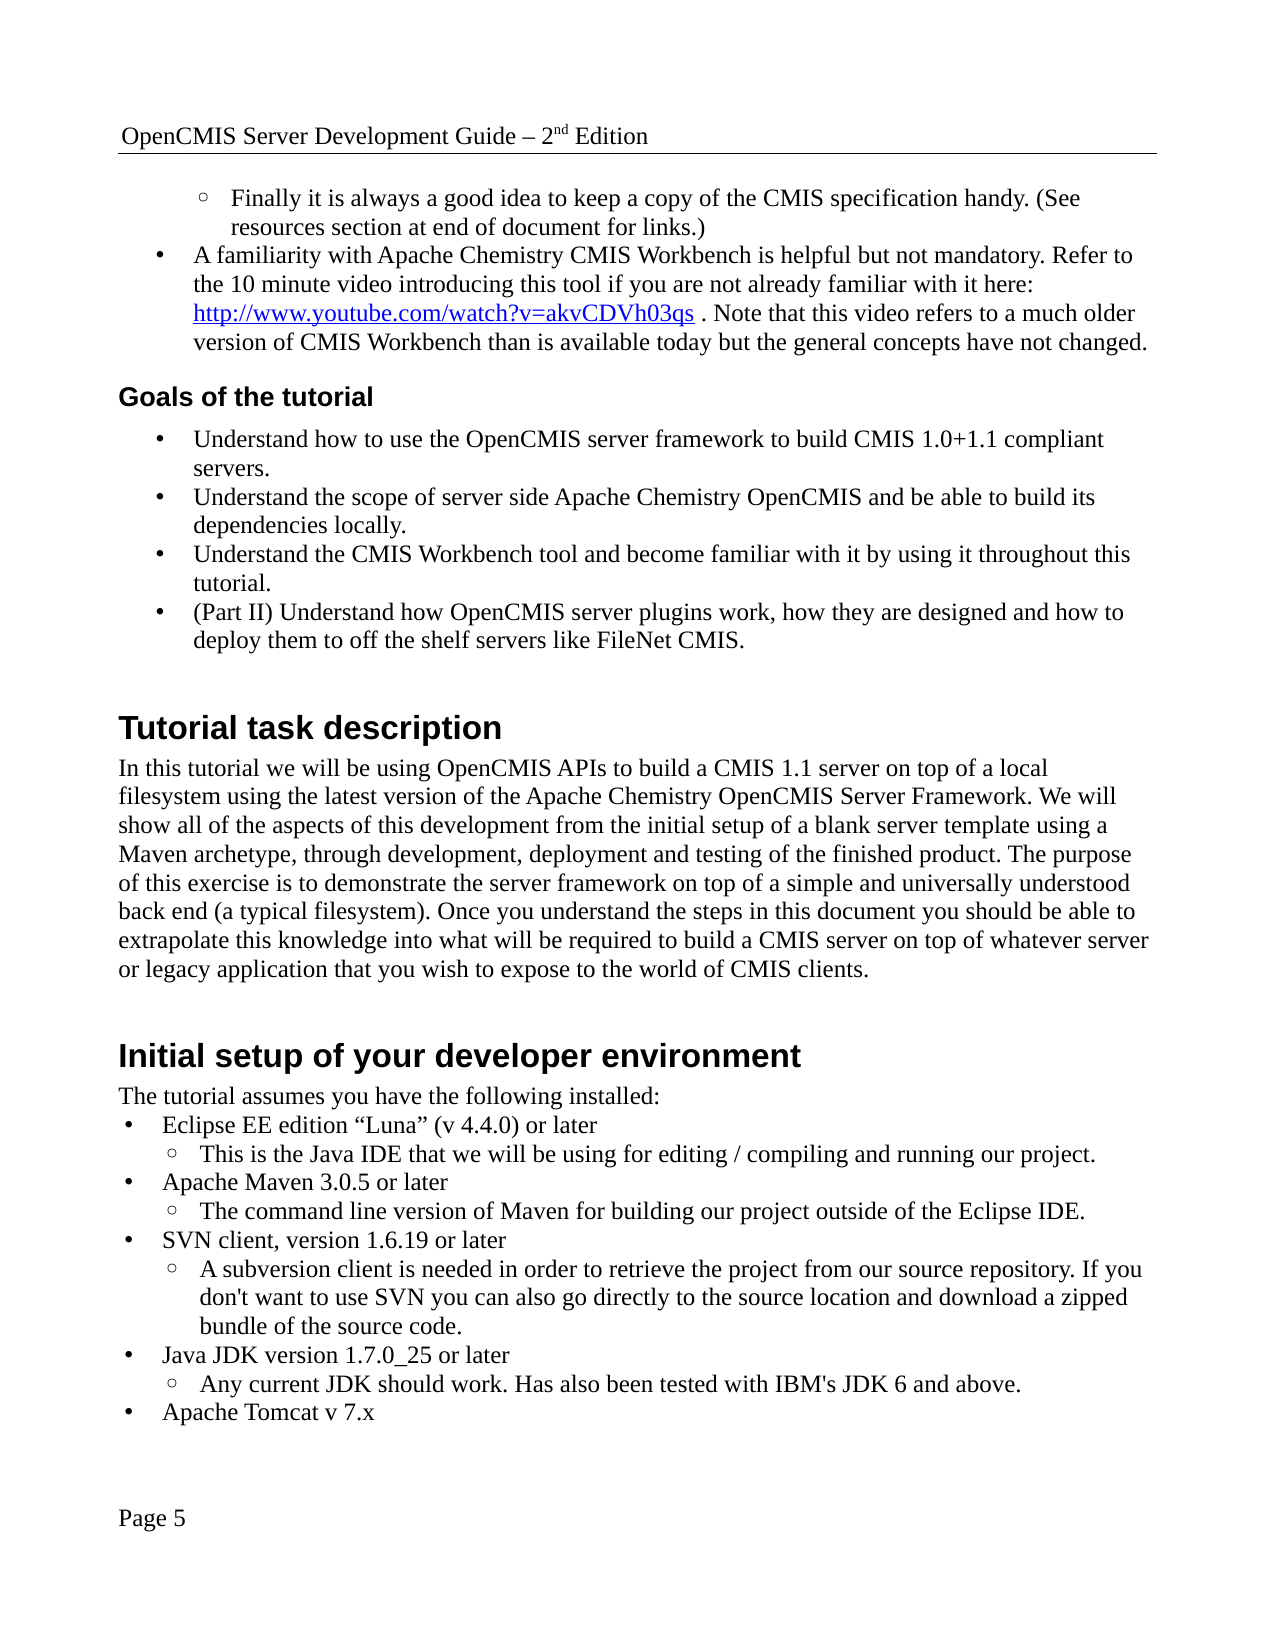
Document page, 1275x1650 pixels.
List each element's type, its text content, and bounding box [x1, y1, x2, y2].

list Eclipse EE edition “Luna” (v 4.4.0) or later [124, 1110, 1157, 1139]
list Understand how to use the OpenCMIS server framework to build CMIS 1.0+1.1 compliant servers. [156, 424, 1157, 482]
list This is the Java IDE that we will be using for editing / compiling and running our project. [162, 1139, 1157, 1167]
list Understand the scope of server side Apache Chemistry OpenCMIS and be able to build its dependencies locally. [156, 482, 1157, 539]
list The command line version of Maven for building our project outside of the Eclipse IDE. [162, 1196, 1157, 1225]
list (Part II) Understand how OpenCMIS server plugins work, how they are designed and how to deploy them to off the shelf servers like FileNet CMIS. [156, 597, 1157, 654]
list Java JDK version 1.7.0_25 or later [124, 1340, 1157, 1369]
text In this tutorial we will be using OpenCMIS APIs to build a CMIS 1.1 server on top of a local filesystem using the latest version of the Apache Chemistry OpenCMIS Server Framework. We will show all of the aspects of this development from the initial setup of a blank server template using a Maven archetype, through development, deployment and testing of the finished product. The purpose of this exercise is to demonstrate the server framework on top of a simple and universally understood back end (a typical filesystem). Once you understand the steps in this document you should be able to extrapolate this knowledge into what will be required to build a CMIS server on top of whatever server or legacy application that you wish to expose to the world of CMIS clients. [118, 753, 1157, 983]
list Apache Maven 3.0.5 or later [124, 1167, 1157, 1196]
list Understand the CMIS Workbench tool and become familiar with it by using it throughout this tutorial. [156, 539, 1157, 597]
subtitle Goals of the tutorial [118, 381, 1157, 412]
subtitle Tutorial task description [118, 708, 1157, 746]
subtitle Initial setup of your developer environment [118, 1036, 1157, 1075]
list A familiarity with Apache Chemistry CMIS Workbench is helpful but not mandatory. Refer to the 10 minute video introducing this tool if you are not already familiar with it here: http://www.youtube.com/watch?v=akvCDVh03qs . Note that this video refers to a much older version of CMIS Workbench than is available today but the general concepts have not changed. [156, 241, 1157, 356]
list Finally it is always a good idea to keep a copy of the CMIS specification handy. (See resources section at end of document for links.) [193, 183, 1157, 241]
list A subversion client is needed in order to retrieve the project from our source repository. If you don't want to use SVN you can also go directly to the source location and download a zipped bundle of the source code. [162, 1254, 1157, 1340]
text The tutorial assumes you have the following installed: [118, 1081, 1157, 1110]
list Any current JDK should work. Has also been tested with IBM's JDK 6 and above. [162, 1369, 1157, 1397]
list Apache Tomcat v 7.x [124, 1397, 1157, 1426]
list SVN client, version 1.6.19 or later [124, 1225, 1157, 1254]
